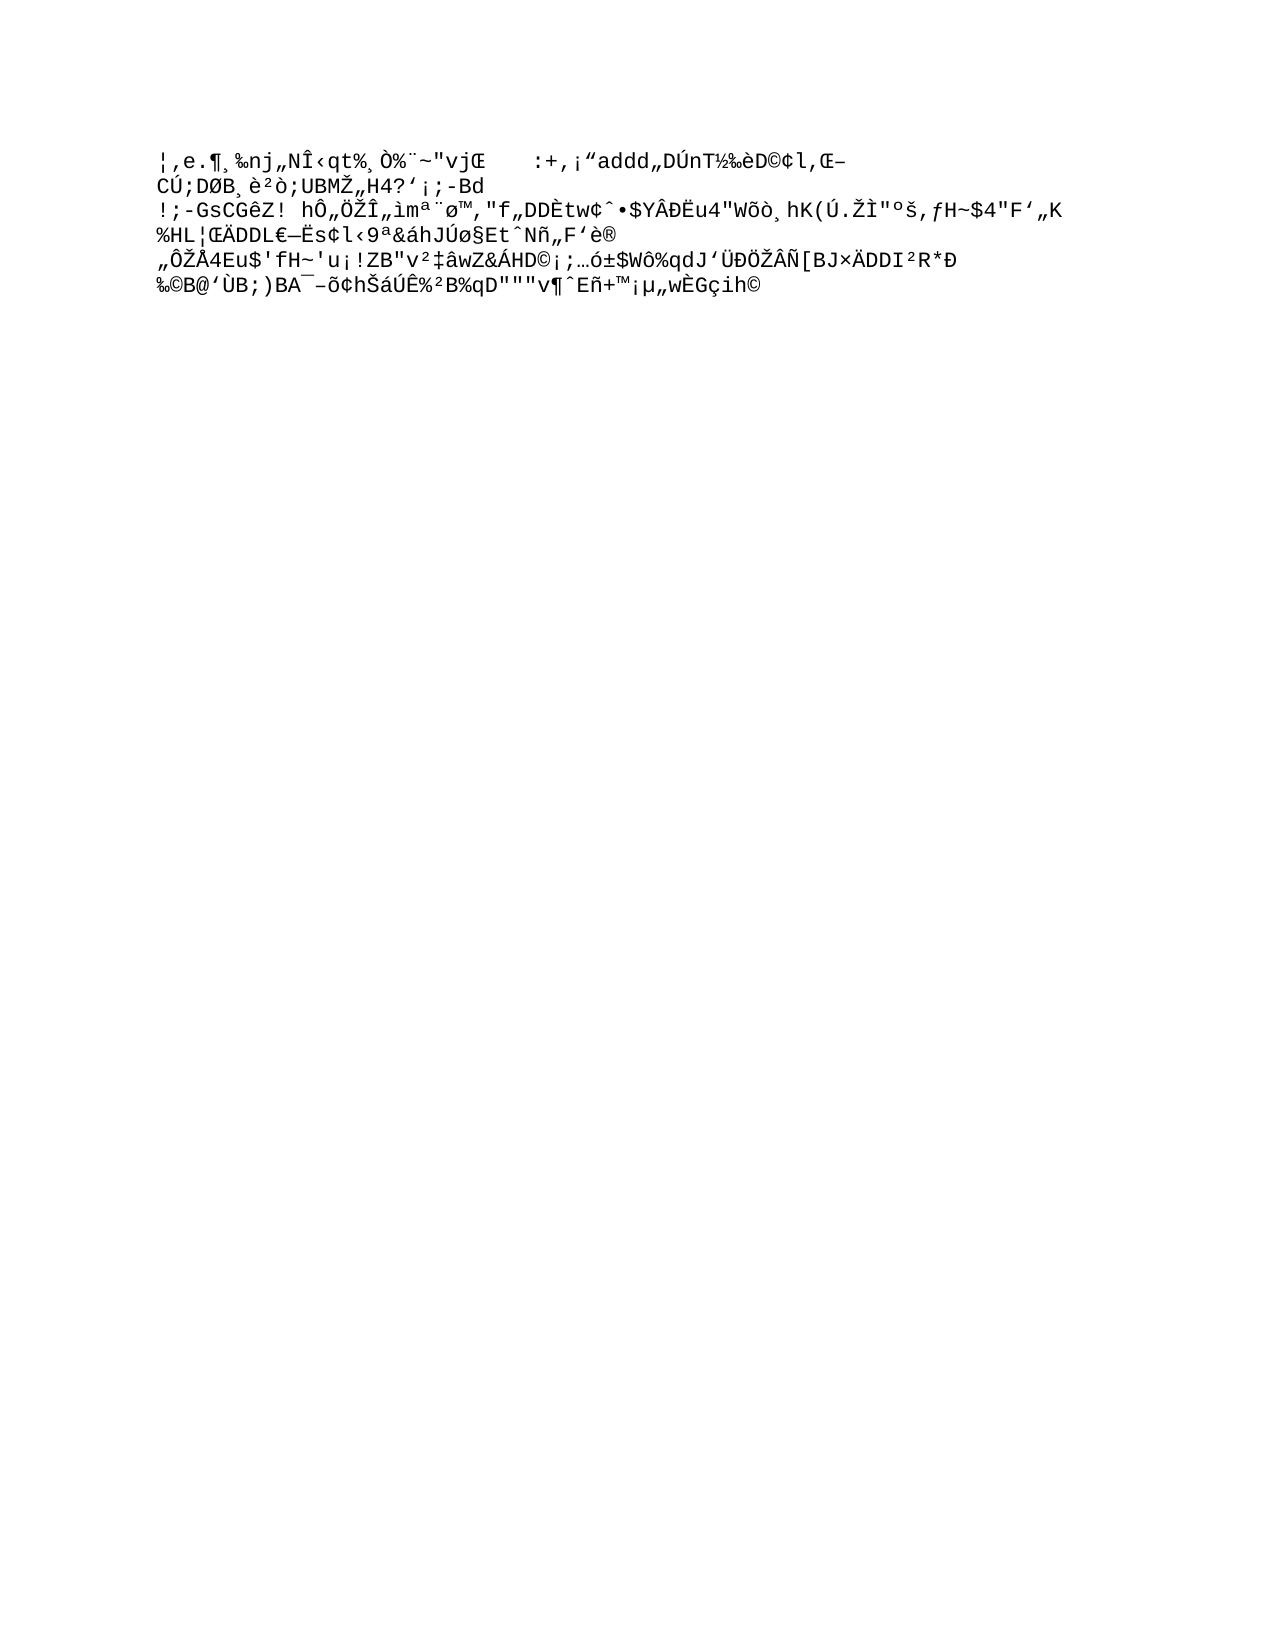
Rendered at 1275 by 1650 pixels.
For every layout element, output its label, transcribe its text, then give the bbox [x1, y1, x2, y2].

text ¦‚e.¶¸‰nj„NÎ‹qt%¸Ò%¨~"vjŒ­ :+‚¡­“addd„DÚnT½‰èD©¢l,Œ–CÚ;DØB¸è²ò;UBMŽ„H4?‘¡;-Bd­ !;-GsCGêZ! hÔ„ÖŽÎ„ìmª¨ø™,"f„DDÈtw¢­ˆ•$YÂÐËu4"Wõò¸hK(Ú.ŽÌ"ºš,ƒH~$4"F‘„K%HL¦ŒÄDDL€—Ës¢l‹9ª&áhJÚø§EtˆNñ„F‘è® [156, 150, 1118, 249]
text „ÔŽÅ4Eu$'fH~'u¡!ZB"v²‡âwZ&ÁHD©¡;…ó±$Wô%qdJ‘ÜÐÖŽÂÑ[BJ×ÄDDI²R*Ð‰©B@‘ÙB;)BA¯–õ¢hŠáÚÊ%²B%qD"""v¶ˆEñ+™¡µ„wÈGçih© [156, 249, 1118, 299]
